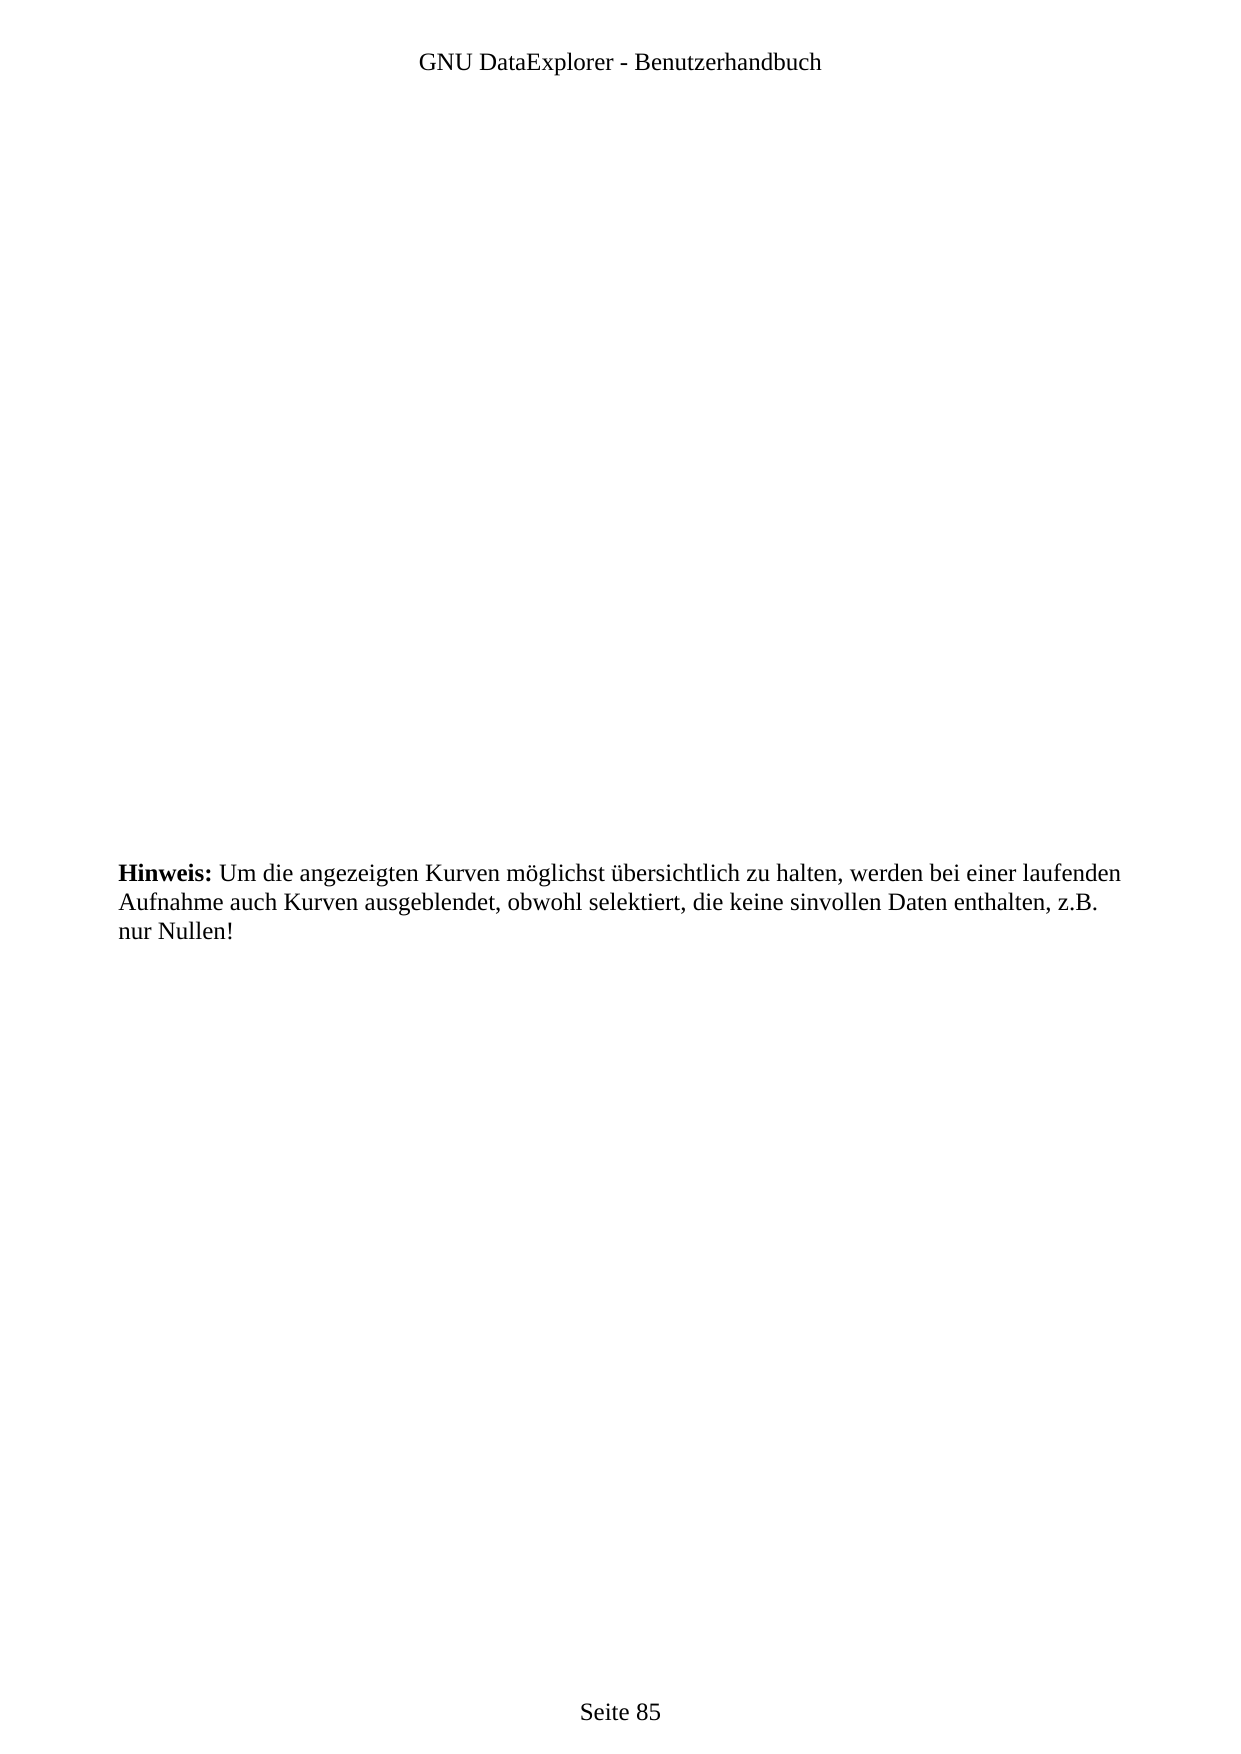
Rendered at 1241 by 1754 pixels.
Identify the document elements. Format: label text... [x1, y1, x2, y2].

text Hinweis: Um die angezeigten Kurven möglichst übersichtlich zu halten, werden bei einer laufenden Aufnahme auch Kurven ausgeblendet, obwohl selektiert, die keine sinvollen Daten enthalten, z.B. nur Nullen! [118, 858, 1122, 945]
